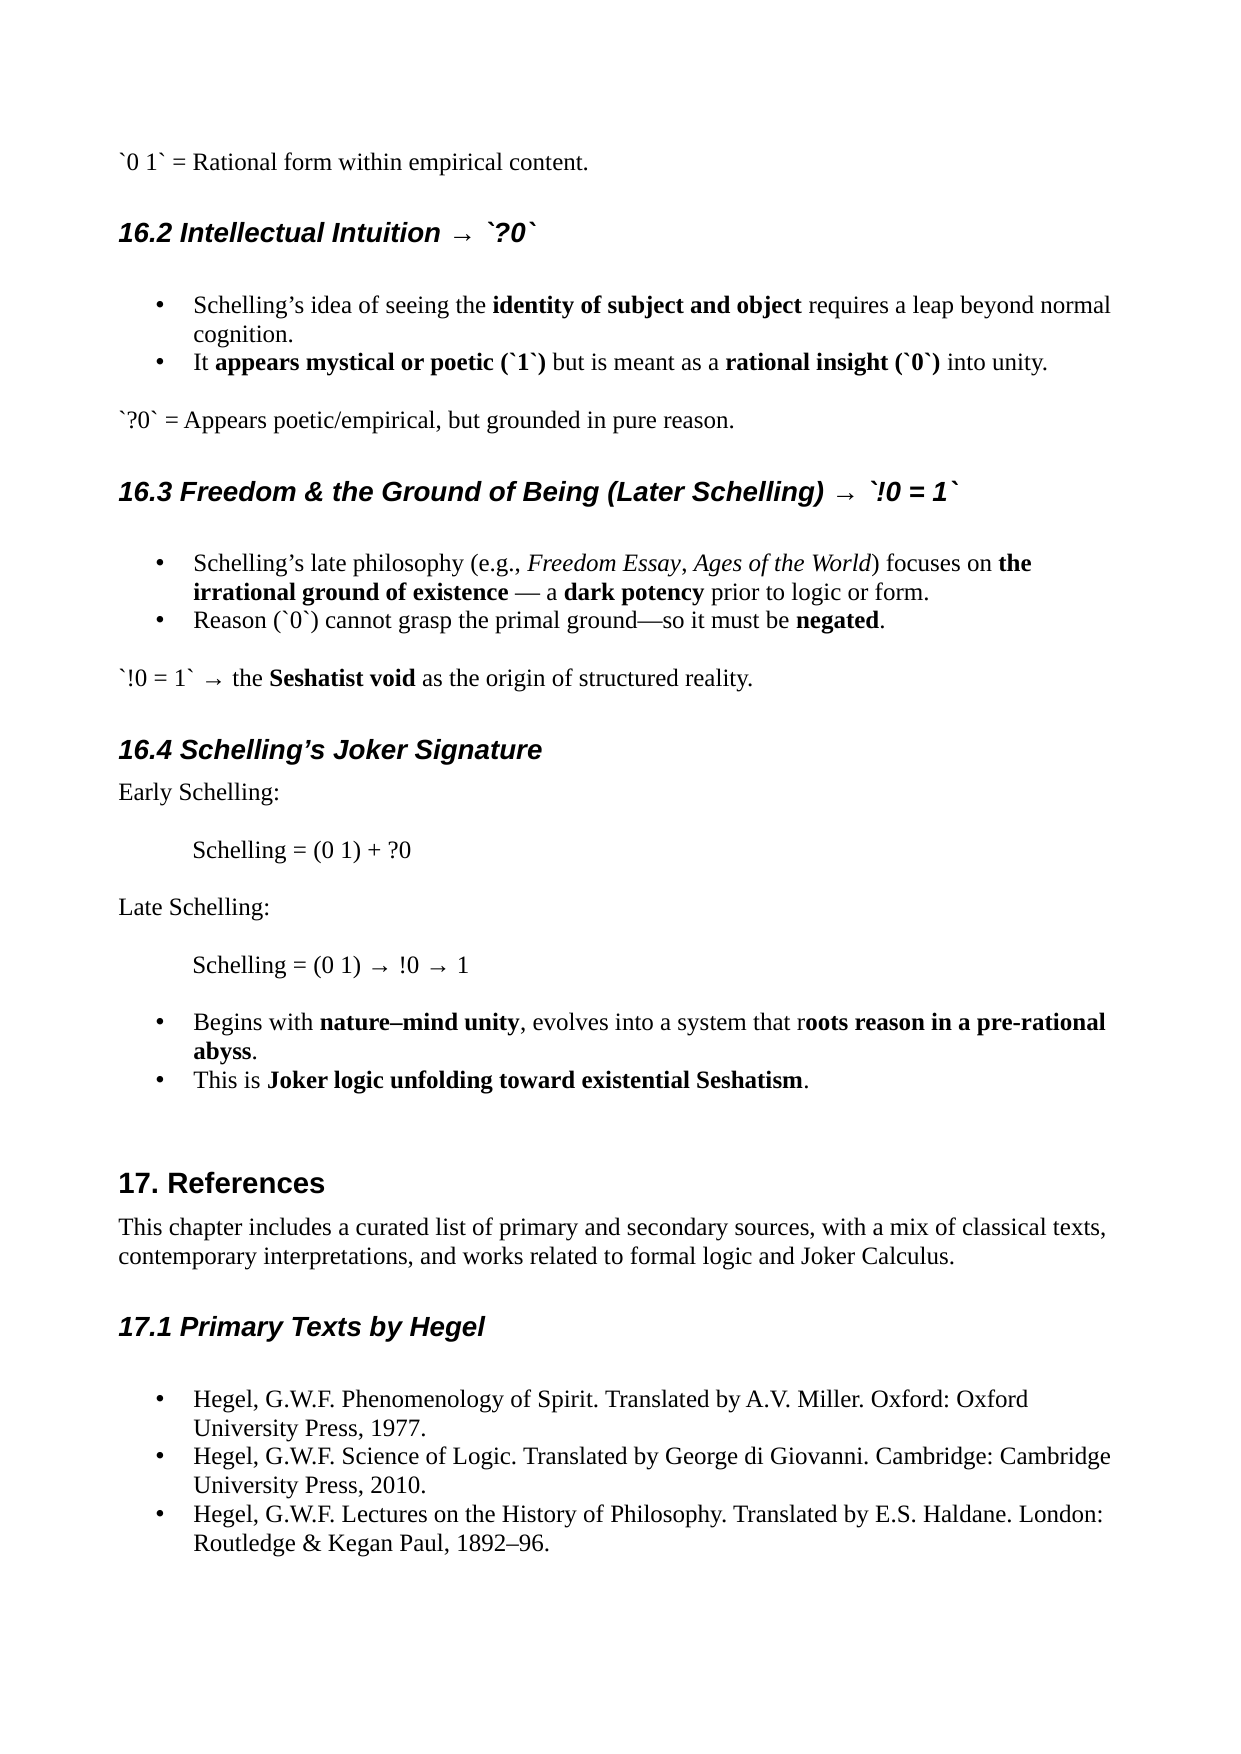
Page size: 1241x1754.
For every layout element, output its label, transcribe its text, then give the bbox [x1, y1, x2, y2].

list Hegel, G.W.F. Lectures on the History of Philosophy. Translated by E.S. Haldane. London: Routledge & Kegan Paul, 1892–96. [156, 1499, 1122, 1556]
list Begins with nature–mind unity, evolves into a system that roots reason in a pre-rational abyss. [156, 1007, 1122, 1065]
subtitle 17. References [118, 1166, 1122, 1199]
text `0 1` = Rational form within empirical content. [118, 147, 1122, 176]
subtitle 16.3 Freedom & the Ground of Being (Later Schelling) → `!0 = 1` [118, 475, 1122, 507]
list This is Joker logic unfolding toward existential Seshatism. [156, 1065, 1122, 1094]
subtitle 16.2 Intellectual Intuition → `?0` [118, 217, 1122, 249]
text `?0` = Appears poetic/empirical, but grounded in pure reason. [118, 405, 1122, 434]
text Schelling = (0 1) + ?0 [118, 835, 1122, 864]
list It appears mystical or poetic (`1`) but is meant as a rational insight (`0`) into unity. [156, 347, 1122, 376]
list Hegel, G.W.F. Science of Logic. Translated by George di Giovanni. Cambridge: Cambridge University Press, 2010. [156, 1441, 1122, 1499]
text Schelling = (0 1) → !0 → 1 [118, 950, 1122, 979]
list Hegel, G.W.F. Phenomenology of Spirit. Translated by A.V. Miller. Oxford: Oxford University Press, 1977. [156, 1384, 1122, 1441]
list Reason (`0`) cannot grasp the primal ground—so it must be negated. [156, 606, 1122, 634]
text Early Schelling: [118, 777, 1122, 806]
text This chapter includes a curated list of primary and secondary sources, with a mix of classical texts, contemporary interpretations, and works related to formal logic and Joker Calculus. [118, 1212, 1122, 1269]
subtitle 16.4 Schelling’s Joker Signature [118, 733, 1122, 765]
list Schelling’s late philosophy (e.g., Freedom Essay, Ages of the World) focuses on the irrational ground of existence — a dark potency prior to logic or form. [156, 548, 1122, 606]
text Late Schelling: [118, 892, 1122, 921]
subtitle 17.1 Primary Texts by Hegel [118, 1311, 1122, 1343]
list Schelling’s idea of seeing the identity of subject and object requires a leap beyond normal cognition. [156, 290, 1122, 347]
text `!0 = 1` → the Seshatist void as the origin of structured reality. [118, 663, 1122, 692]
